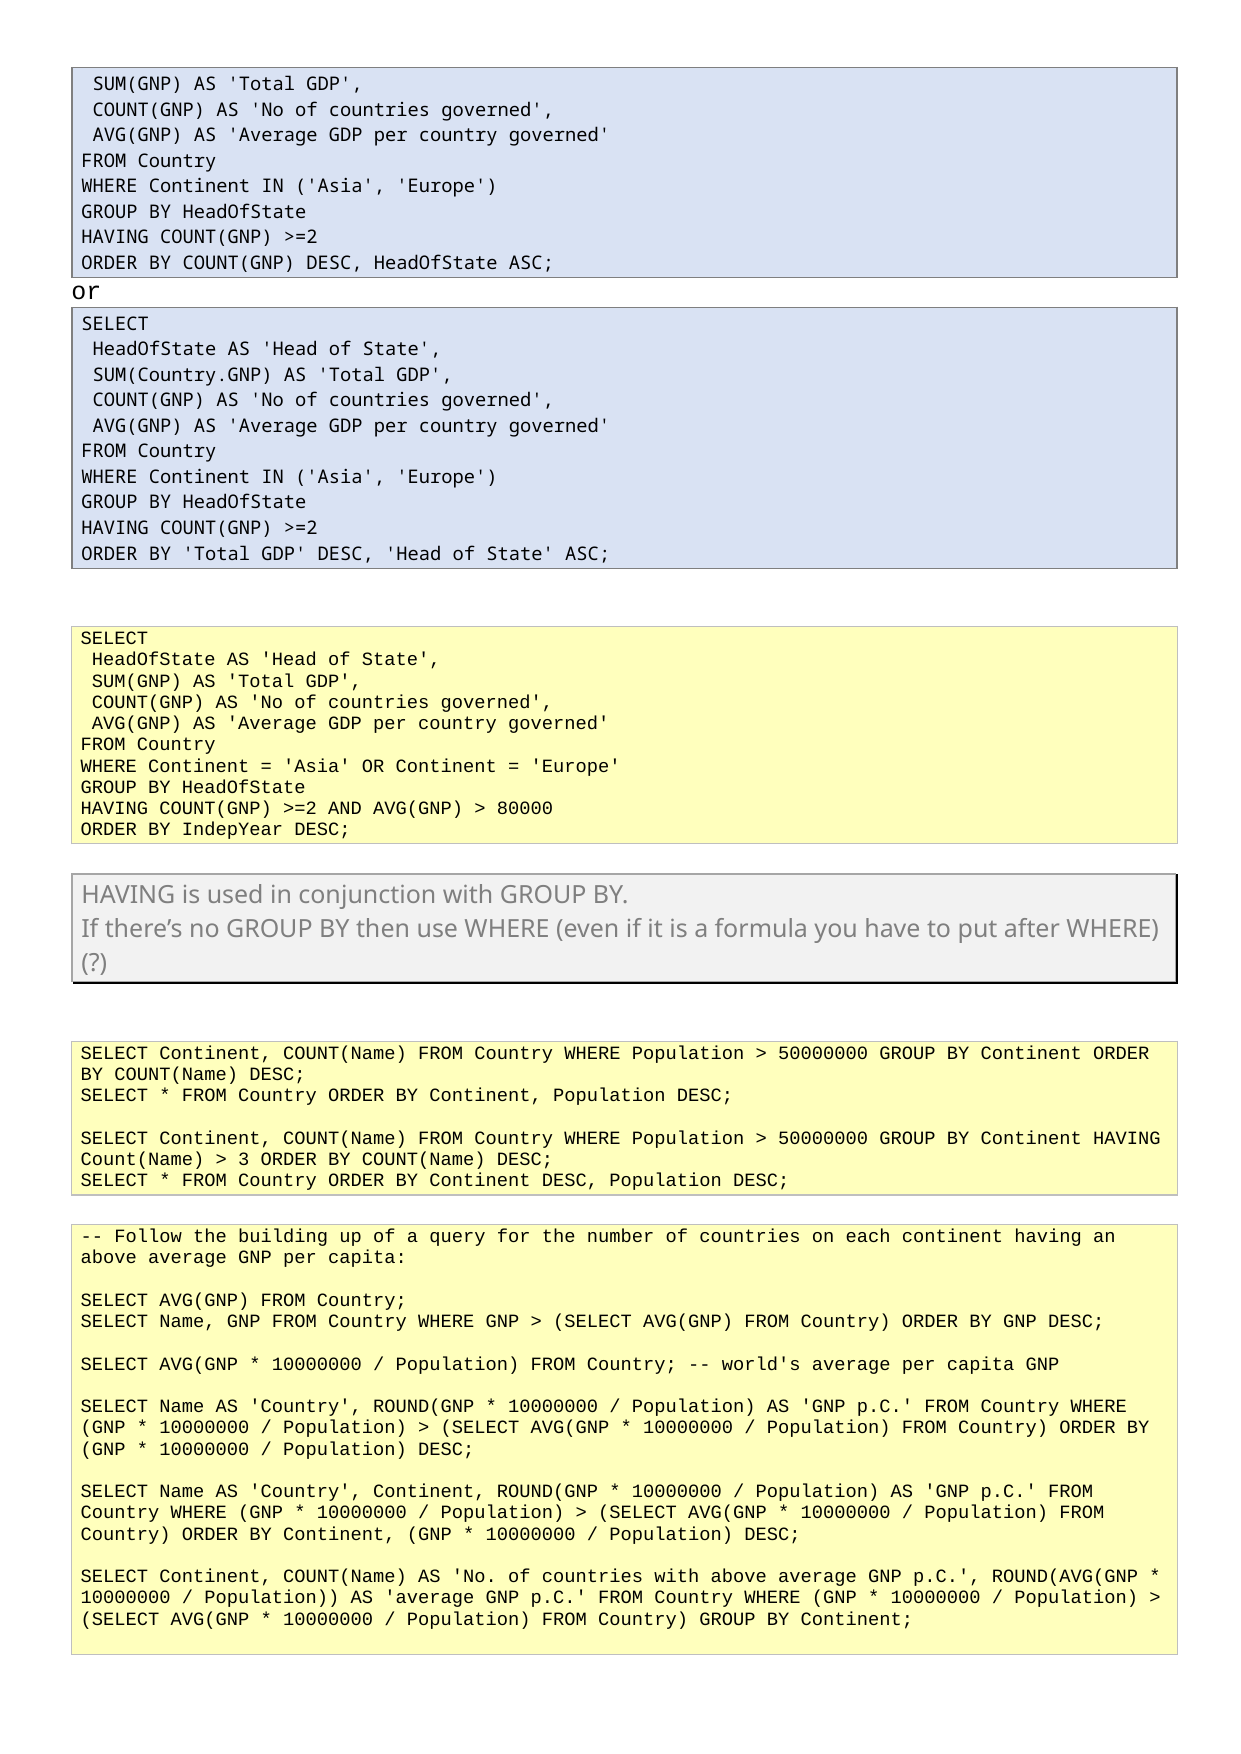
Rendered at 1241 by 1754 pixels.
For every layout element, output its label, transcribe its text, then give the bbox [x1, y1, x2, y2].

text WHERE Continent = 'Asia' OR Continent = 'Europe' [72, 753, 1177, 774]
text SUM(GNP) AS 'Total GDP', [72, 668, 1177, 689]
text FROM Country [73, 434, 1176, 460]
text COUNT(GNP) AS 'No of countries governed', [72, 689, 1177, 711]
text AVG(GNP) AS 'Average GDP per country governed' [73, 409, 1176, 434]
text ORDER BY 'Total GDP' DESC, 'Head of State' ASC; [73, 536, 1176, 568]
text HAVING COUNT(GNP) >=2 [73, 511, 1176, 536]
text SELECT [73, 308, 1176, 332]
text HAVING COUNT(GNP) >=2 [73, 220, 1176, 245]
text SELECT Name AS 'Country', ROUND(GNP * 10000000 / Population) AS 'GNP p.C.' FROM Country WHERE (GNP * 10000000 / Population) > (SELECT AVG(GNP * 10000000 / Population) FROM Country) ORDER BY (GNP * 10000000 / Population) DESC; [72, 1394, 1177, 1458]
text GROUP BY HeadOfState [73, 194, 1176, 220]
text SELECT Continent, COUNT(Name) FROM Country WHERE Population > 50000000 GROUP BY Continent HAVING Count(Name) > 3 ORDER BY COUNT(Name) DESC; [72, 1126, 1177, 1168]
text FROM Country [73, 143, 1176, 169]
text ORDER BY IndepYear DESC; [72, 817, 1177, 843]
text WHERE Continent IN ('Asia', 'Europe') [73, 460, 1176, 485]
text AVG(GNP) AS 'Average GDP per country governed' [73, 118, 1176, 143]
text SUM(GNP) AS 'Total GDP', [73, 68, 1176, 92]
text GROUP BY HeadOfState [73, 485, 1176, 511]
text HeadOfState AS 'Head of State', [73, 332, 1176, 358]
text AVG(GNP) AS 'Average GDP per country governed' [72, 711, 1177, 732]
text SELECT Continent, COUNT(Name) FROM Country WHERE Population > 50000000 GROUP BY Continent ORDER BY COUNT(Name) DESC; [72, 1042, 1177, 1083]
text SELECT AVG(GNP * 10000000 / Population) FROM Country; -- world's average per capita GNP [72, 1351, 1177, 1373]
text SELECT [72, 627, 1177, 647]
text COUNT(GNP) AS 'No of countries governed', [73, 383, 1176, 409]
text SELECT AVG(GNP) FROM Country; [72, 1288, 1177, 1309]
text SELECT Continent, COUNT(Name) AS 'No. of countries with above average GNP p.C.', ROUND(AVG(GNP * 10000000 / Population)) AS 'average GNP p.C.' FROM Country WHERE (GNP * 10000000 / Population) > (SELECT AVG(GNP * 10000000 / Population) FROM Country) GROUP BY Continent; [72, 1564, 1177, 1628]
text HAVING COUNT(GNP) >=2 AND AVG(GNP) > 80000 [72, 796, 1177, 817]
text SELECT * FROM Country ORDER BY Continent, Population DESC; [72, 1083, 1177, 1104]
text SELECT * FROM Country ORDER BY Continent DESC, Population DESC; [72, 1168, 1177, 1194]
text or [71, 278, 1178, 307]
text ORDER BY COUNT(GNP) DESC, HeadOfState ASC; [73, 245, 1176, 277]
text FROM Country [72, 732, 1177, 753]
text SUM(Country.GNP) AS 'Total GDP', [73, 358, 1176, 383]
text WHERE Continent IN ('Asia', 'Europe') [73, 169, 1176, 194]
text HAVING is used in conjunction with GROUP BY. [73, 875, 1175, 907]
text COUNT(GNP) AS 'No of countries governed', [73, 92, 1176, 118]
text SELECT Name, GNP FROM Country WHERE GNP > (SELECT AVG(GNP) FROM Country) ORDER BY GNP DESC; [72, 1309, 1177, 1330]
text If there’s no GROUP BY then use WHERE (even if it is a formula you have to put after WHERE) (?) [73, 907, 1175, 981]
text SELECT Name AS 'Country', Continent, ROUND(GNP * 10000000 / Population) AS 'GNP p.C.' FROM Country WHERE (GNP * 10000000 / Population) > (SELECT AVG(GNP * 10000000 / Population) FROM Country) ORDER BY Continent, (GNP * 10000000 / Population) DESC; [72, 1479, 1177, 1543]
text HeadOfState AS 'Head of State', [72, 647, 1177, 668]
text -- Follow the building up of a query for the number of countries on each continent having an above average GNP per capita: [72, 1225, 1177, 1266]
text GROUP BY HeadOfState [72, 774, 1177, 796]
